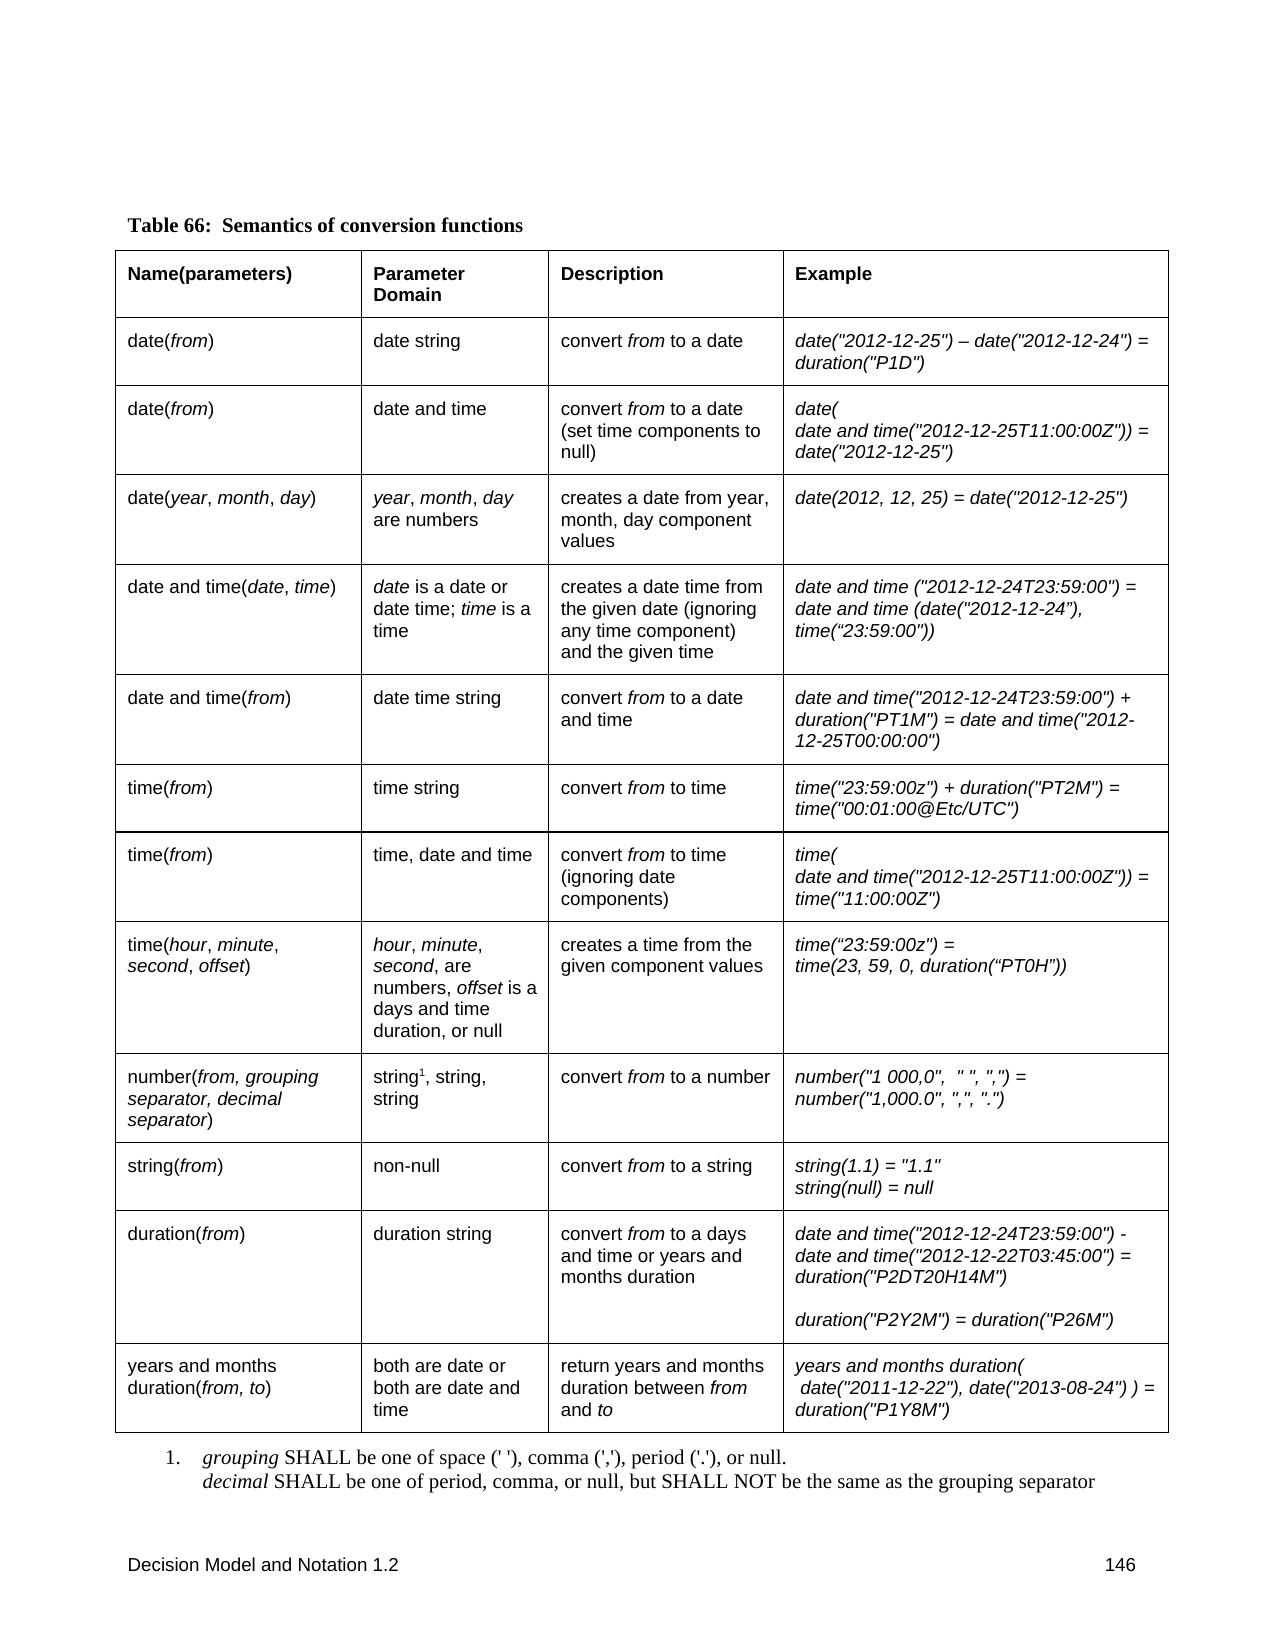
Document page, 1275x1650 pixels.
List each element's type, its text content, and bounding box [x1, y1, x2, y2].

table_cell convert from to a days and time or years and months duration [549, 1211, 783, 1342]
table_cell time(“23:59:00z") = time(23, 59, 0, duration(“PT0H”)) [784, 922, 1168, 1053]
table_cell convert from to a string [549, 1143, 783, 1210]
table_cell time, date and time [362, 833, 548, 921]
table_cell date("2012-12-25") – date("2012-12-24") = duration("P1D") [784, 318, 1168, 385]
table_cell convert from to a date (set time components to null) [549, 386, 783, 474]
table_cell duration string [362, 1211, 548, 1342]
table_cell year, month, day are numbers [362, 475, 548, 563]
table_cell date and time(from) [116, 675, 361, 764]
table_cell return years and months duration between from and to [549, 1344, 783, 1432]
table_header Description [549, 251, 783, 317]
table_cell date and time ("2012-12-24T23:59:00") = date and time (date("2012-12-24”), time(“23:59:00")) [784, 565, 1168, 674]
table_cell convert from to a date [549, 318, 783, 385]
table_cell date( date and time("2012-12-25T11:00:00Z")) = date("2012-12-25") [784, 386, 1168, 474]
table_cell string(from) [116, 1143, 361, 1210]
table_cell convert from to time [549, 765, 783, 831]
table_cell time string [362, 765, 548, 831]
table_cell time(hour, minute, second, offset) [116, 922, 361, 1053]
list grouping SHALL be one of space (' '), comma (','), period ('.'), or null. decimal SHALL be one of period, comma, or null, but SHALL NOT be the same as the grouping separator [165, 1445, 1147, 1493]
table_cell number(from, grouping separator, decimal separator) [116, 1054, 361, 1142]
table_cell non-null [362, 1143, 548, 1210]
table_cell date and time("2012-12-24T23:59:00") - date and time("2012-12-22T03:45:00") = duration("P2DT20H14M") duration("P2Y2M") = duration("P26M") [784, 1211, 1168, 1342]
table_cell number("1 000,0", " ", ",") = number("1,000.0", ",", ".") [784, 1054, 1168, 1142]
table_cell string1, string, string [362, 1054, 548, 1142]
table_cell convert from to time (ignoring date components) [549, 833, 783, 921]
table_cell convert from to a date and time [549, 675, 783, 764]
table_header Name(parameters) [116, 251, 361, 317]
table_cell date(from) [116, 318, 361, 385]
table_cell date is a date or date time; time is a time [362, 565, 548, 674]
table_cell creates a date from year, month, day component values [549, 475, 783, 563]
table_cell string(1.1) = "1.1" string(null) = null [784, 1143, 1168, 1210]
table_cell time( date and time("2012-12-25T11:00:00Z")) = time("11:00:00Z") [784, 833, 1168, 921]
text Table 66: Semantics of conversion functions [127, 213, 1147, 237]
table_cell both are date or both are date and time [362, 1344, 548, 1432]
table_cell convert from to a number [549, 1054, 783, 1142]
table_cell creates a date time from the given date (ignoring any time component) and the given time [549, 565, 783, 674]
table_cell creates a time from the given component values [549, 922, 783, 1053]
table_cell date string [362, 318, 548, 385]
table_cell time("23:59:00z") + duration("PT2M") = time("00:01:00@Etc/UTC") [784, 765, 1168, 831]
table_cell date and time [362, 386, 548, 474]
table_cell time(from) [116, 833, 361, 921]
table_header Parameter Domain [362, 251, 548, 317]
table_cell time(from) [116, 765, 361, 831]
table_cell date time string [362, 675, 548, 764]
table_cell years and months duration( date("2011-12-22"), date("2013-08-24") ) = duration("P1Y8M") [784, 1344, 1168, 1432]
table_cell hour, minute, second, are numbers, offset is a days and time duration, or null [362, 922, 548, 1053]
table_cell years and months duration(from, to) [116, 1344, 361, 1432]
table_cell duration(from) [116, 1211, 361, 1342]
table_cell date and time(date, time) [116, 565, 361, 674]
table_cell date and time("2012-12-24T23:59:00") + duration("PT1M") = date and time("2012-12-25T00:00:00") [784, 675, 1168, 764]
table_cell date(2012, 12, 25) = date("2012-12-25") [784, 475, 1168, 563]
table_cell date(year, month, day) [116, 475, 361, 563]
table_cell date(from) [116, 386, 361, 474]
table_header Example [784, 251, 1168, 317]
